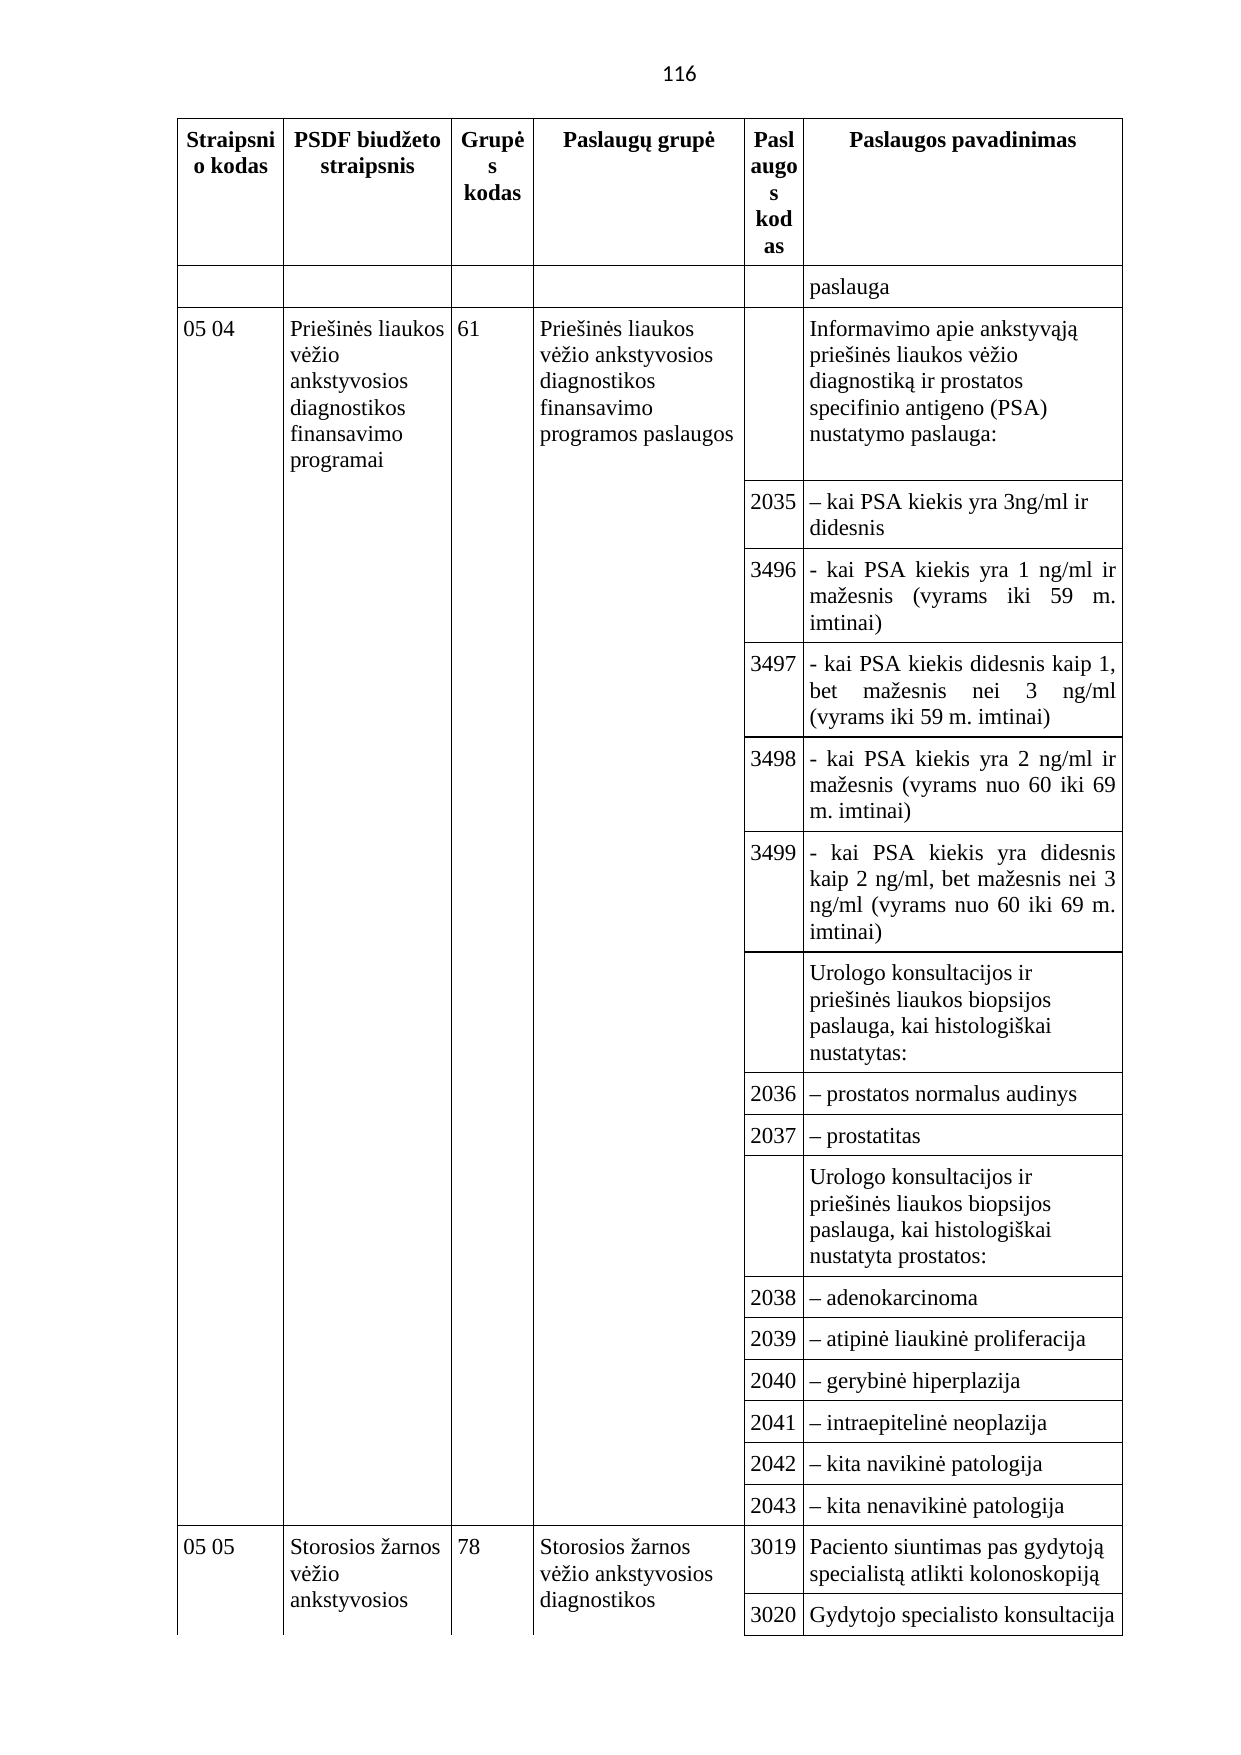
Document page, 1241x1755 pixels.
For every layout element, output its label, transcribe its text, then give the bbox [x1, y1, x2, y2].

table_cell [284, 1072, 451, 1113]
table_cell paslauga [804, 266, 1122, 307]
table_cell – atipinė liaukinė proliferacija [804, 1318, 1122, 1359]
table_cell [452, 1400, 533, 1442]
table_cell Storosios žarnos vėžio ankstyvosios diagnostikos [534, 1526, 744, 1634]
table_cell [178, 1442, 283, 1483]
table_cell [452, 831, 533, 951]
table_cell [178, 548, 283, 642]
table_cell Gydytojo specialisto konsultacija [804, 1594, 1122, 1634]
table_cell [452, 1593, 533, 1634]
table_cell - kai PSA kiekis yra 2 ng/ml ir mažesnis (vyrams nuo 60 iki 69 m. imtinai) [804, 738, 1122, 831]
table_cell [452, 1114, 533, 1155]
table_cell [534, 1276, 744, 1317]
table_cell – kita nenavikinė patologija [804, 1485, 1122, 1525]
table_cell [745, 308, 803, 480]
table_cell [534, 736, 744, 831]
table_cell - kai PSA kiekis didesnis kaip 1, bet mažesnis nei 3 ng/ml (vyrams iki 59 m. imtinai) [804, 643, 1122, 736]
table_cell [284, 266, 451, 307]
table_cell [534, 1114, 744, 1155]
table_cell [284, 1114, 451, 1155]
table_cell [452, 266, 533, 307]
table_cell [534, 1484, 744, 1525]
table_cell 05 05 [178, 1526, 283, 1593]
table_cell 2037 [745, 1115, 803, 1155]
table_cell – adenokarcinoma [804, 1277, 1122, 1317]
table_cell – prostatos normalus audinys [804, 1073, 1122, 1113]
table_cell [534, 548, 744, 642]
table_cell [284, 1484, 451, 1525]
table_cell 2036 [745, 1073, 803, 1113]
table_cell [178, 348, 283, 480]
table_cell [178, 1400, 283, 1442]
table_cell 2038 [745, 1277, 803, 1317]
table_cell [178, 1593, 283, 1634]
table_cell [284, 642, 451, 736]
table_cell [284, 736, 451, 831]
table_cell 3019 [745, 1526, 803, 1593]
table_cell [452, 1276, 533, 1317]
table_cell [284, 951, 451, 1072]
table_cell [284, 548, 451, 642]
table_cell 2042 [745, 1443, 803, 1483]
table_cell [534, 1317, 744, 1359]
table_cell [534, 642, 744, 736]
table_cell 2043 [745, 1485, 803, 1525]
table_cell Priešinės liaukos vėžio ankstyvosios diagnostikos finansavimo programos paslaugos [534, 308, 744, 480]
table_cell [284, 1359, 451, 1400]
table_cell 3498 [745, 738, 803, 831]
table_cell [452, 1484, 533, 1525]
table_cell Storosios žarnos vėžio ankstyvosios [284, 1526, 451, 1634]
table_header Paslaugų grupė [534, 119, 744, 265]
table_cell 2035 [745, 481, 803, 548]
table_cell [452, 1072, 533, 1113]
table_cell [178, 951, 283, 1072]
table_cell Priešinės liaukos vėžio ankstyvosios diagnostikos finansavimo programai [284, 308, 451, 480]
table_header Grupės kodas [452, 119, 533, 265]
table_cell [178, 1317, 283, 1359]
table_cell [534, 831, 744, 951]
table_cell 3499 [745, 832, 803, 951]
table_cell [745, 1156, 803, 1276]
table_cell [178, 1072, 283, 1113]
table_cell [452, 642, 533, 736]
table_cell 61 [452, 308, 533, 348]
table_cell [178, 831, 283, 951]
table_cell [178, 736, 283, 831]
table_cell [452, 1442, 533, 1483]
table_cell - kai PSA kiekis yra 1 ng/ml ir mažesnis (vyrams iki 59 m. imtinai) [804, 549, 1122, 642]
table_cell Urologo konsultacijos ir priešinės liaukos biopsijos paslauga, kai histologiškai nustatyta prostatos: [804, 1156, 1122, 1276]
table_cell [178, 1155, 283, 1276]
table_cell [284, 1276, 451, 1317]
table_cell [534, 1359, 744, 1400]
table_cell 78 [452, 1526, 533, 1593]
table_cell [452, 951, 533, 1072]
table_cell [745, 266, 803, 307]
table_cell [178, 642, 283, 736]
table_cell [534, 1442, 744, 1483]
table_cell [284, 1155, 451, 1276]
table_cell [178, 1484, 283, 1525]
table_cell [534, 480, 744, 548]
table_cell [284, 1400, 451, 1442]
table_cell [534, 1400, 744, 1442]
table_cell [284, 480, 451, 548]
table_cell [178, 1276, 283, 1317]
table_header Paslaugos kodas [745, 119, 803, 265]
table_cell [534, 1155, 744, 1276]
table_cell [452, 1155, 533, 1276]
table_cell [452, 348, 533, 480]
table_header Straipsnio kodas [178, 119, 283, 265]
table_cell [534, 1072, 744, 1113]
table_cell 2040 [745, 1360, 803, 1400]
table_cell 2039 [745, 1318, 803, 1359]
table_cell [745, 953, 803, 1072]
table_cell – kita navikinė patologija [804, 1443, 1122, 1483]
table_cell – kai PSA kiekis yra 3ng/ml ir didesnis [804, 481, 1122, 548]
table_cell [284, 1317, 451, 1359]
table_cell 3497 [745, 643, 803, 736]
table_cell – prostatitas [804, 1115, 1122, 1155]
table_cell [178, 266, 283, 307]
table_cell [452, 548, 533, 642]
table_cell [452, 1359, 533, 1400]
table_cell Urologo konsultacijos ir priešinės liaukos biopsijos paslauga, kai histologiškai nustatytas: [804, 953, 1122, 1072]
table_header PSDF biudžeto straipsnis [284, 119, 451, 265]
table_header Paslaugos pavadinimas [804, 119, 1122, 265]
table_cell 05 04 [178, 308, 283, 348]
table_cell [284, 831, 451, 951]
table_cell Paciento siuntimas pas gydytoją specialistą atlikti kolonoskopiją [804, 1526, 1122, 1593]
table_cell [178, 1359, 283, 1400]
table_cell [452, 736, 533, 831]
table_cell – intraepitelinė neoplazija [804, 1401, 1122, 1442]
table_cell [178, 480, 283, 548]
table_cell – gerybinė hiperplazija [804, 1360, 1122, 1400]
table_cell - kai PSA kiekis yra didesnis kaip 2 ng/ml, bet mažesnis nei 3 ng/ml (vyrams nuo 60 iki 69 m. imtinai) [804, 832, 1122, 951]
table_cell [452, 480, 533, 548]
table_cell Informavimo apie ankstyvąją priešinės liaukos vėžio diagnostiką ir prostatos specifinio antigeno (PSA) nustatymo paslauga: [804, 308, 1122, 480]
table_cell [534, 951, 744, 1072]
table_cell [452, 1317, 533, 1359]
table_cell 3020 [745, 1594, 803, 1634]
table_cell 2041 [745, 1401, 803, 1442]
table_cell [178, 1114, 283, 1155]
table_cell 3496 [745, 549, 803, 642]
table_cell [284, 1442, 451, 1483]
table_cell [534, 266, 744, 307]
